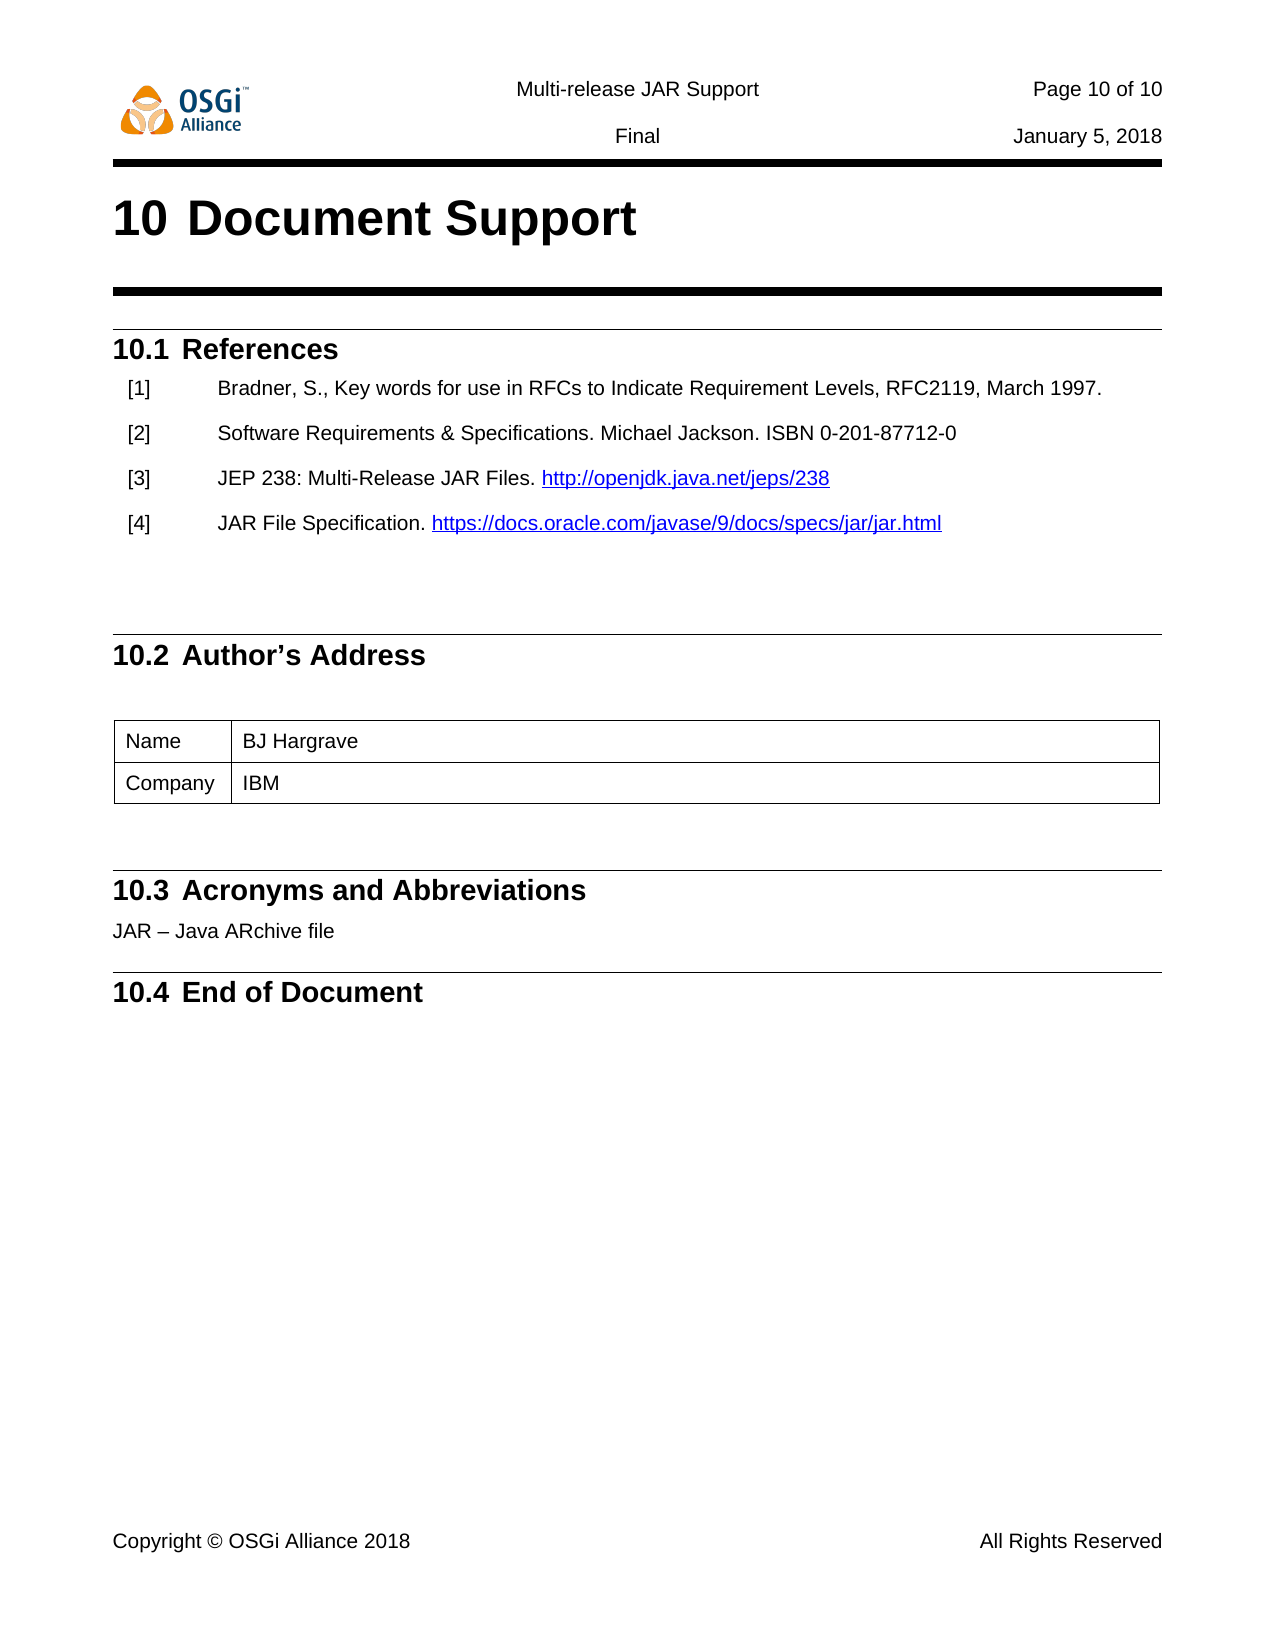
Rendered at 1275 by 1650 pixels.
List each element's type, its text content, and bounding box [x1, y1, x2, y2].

table_header Name [115, 721, 231, 762]
table_cell Company [115, 763, 231, 803]
table_header BJ Hargrave [232, 721, 1159, 762]
list Bradner, S., Key words for use in RFCs to Indicate Requirement Levels, RFC2119, March 1997. [127, 376, 1162, 400]
subtitle End of Document [112, 973, 1162, 1009]
list Software Requirements & Specifications. Michael Jackson. ISBN 0-201-87712-0 [127, 421, 1162, 445]
table_cell IBM [232, 763, 1159, 803]
subtitle Document Support [112, 160, 1162, 296]
subtitle References [112, 330, 1162, 366]
picture [113, 78, 257, 142]
list JEP 238: Multi-Release JAR Files. http://openjdk.java.net/jeps/238 [127, 466, 1162, 489]
text JAR – Java ARchive file [112, 919, 1162, 943]
list JAR File Specification. https://docs.oracle.com/javase/9/docs/specs/jar/jar.html [127, 510, 1162, 534]
subtitle Author’s Address [112, 635, 1162, 671]
subtitle Acronyms and Abbreviations [112, 871, 1162, 907]
